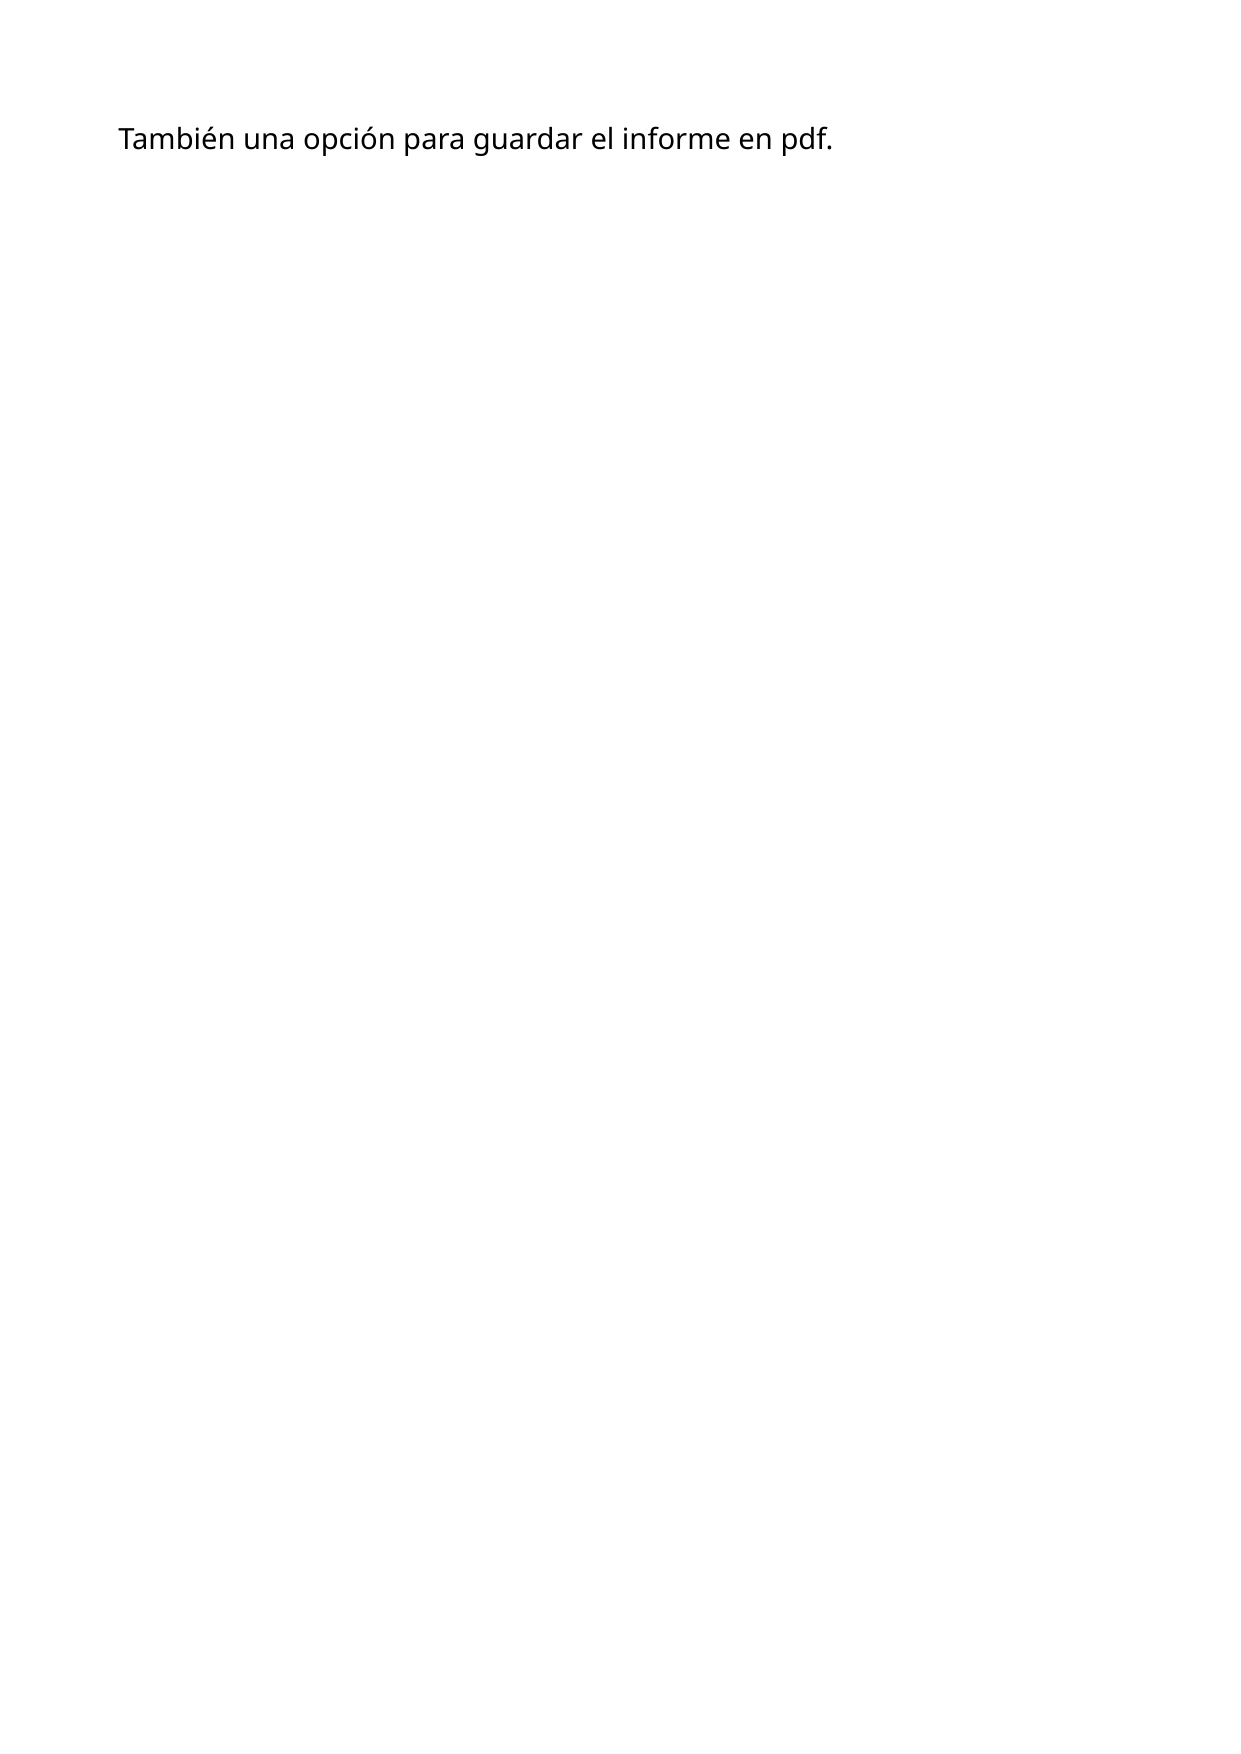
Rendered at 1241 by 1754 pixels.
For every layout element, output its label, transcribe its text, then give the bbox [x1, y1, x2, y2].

text También una opción para guardar el informe en pdf. [118, 118, 1122, 158]
